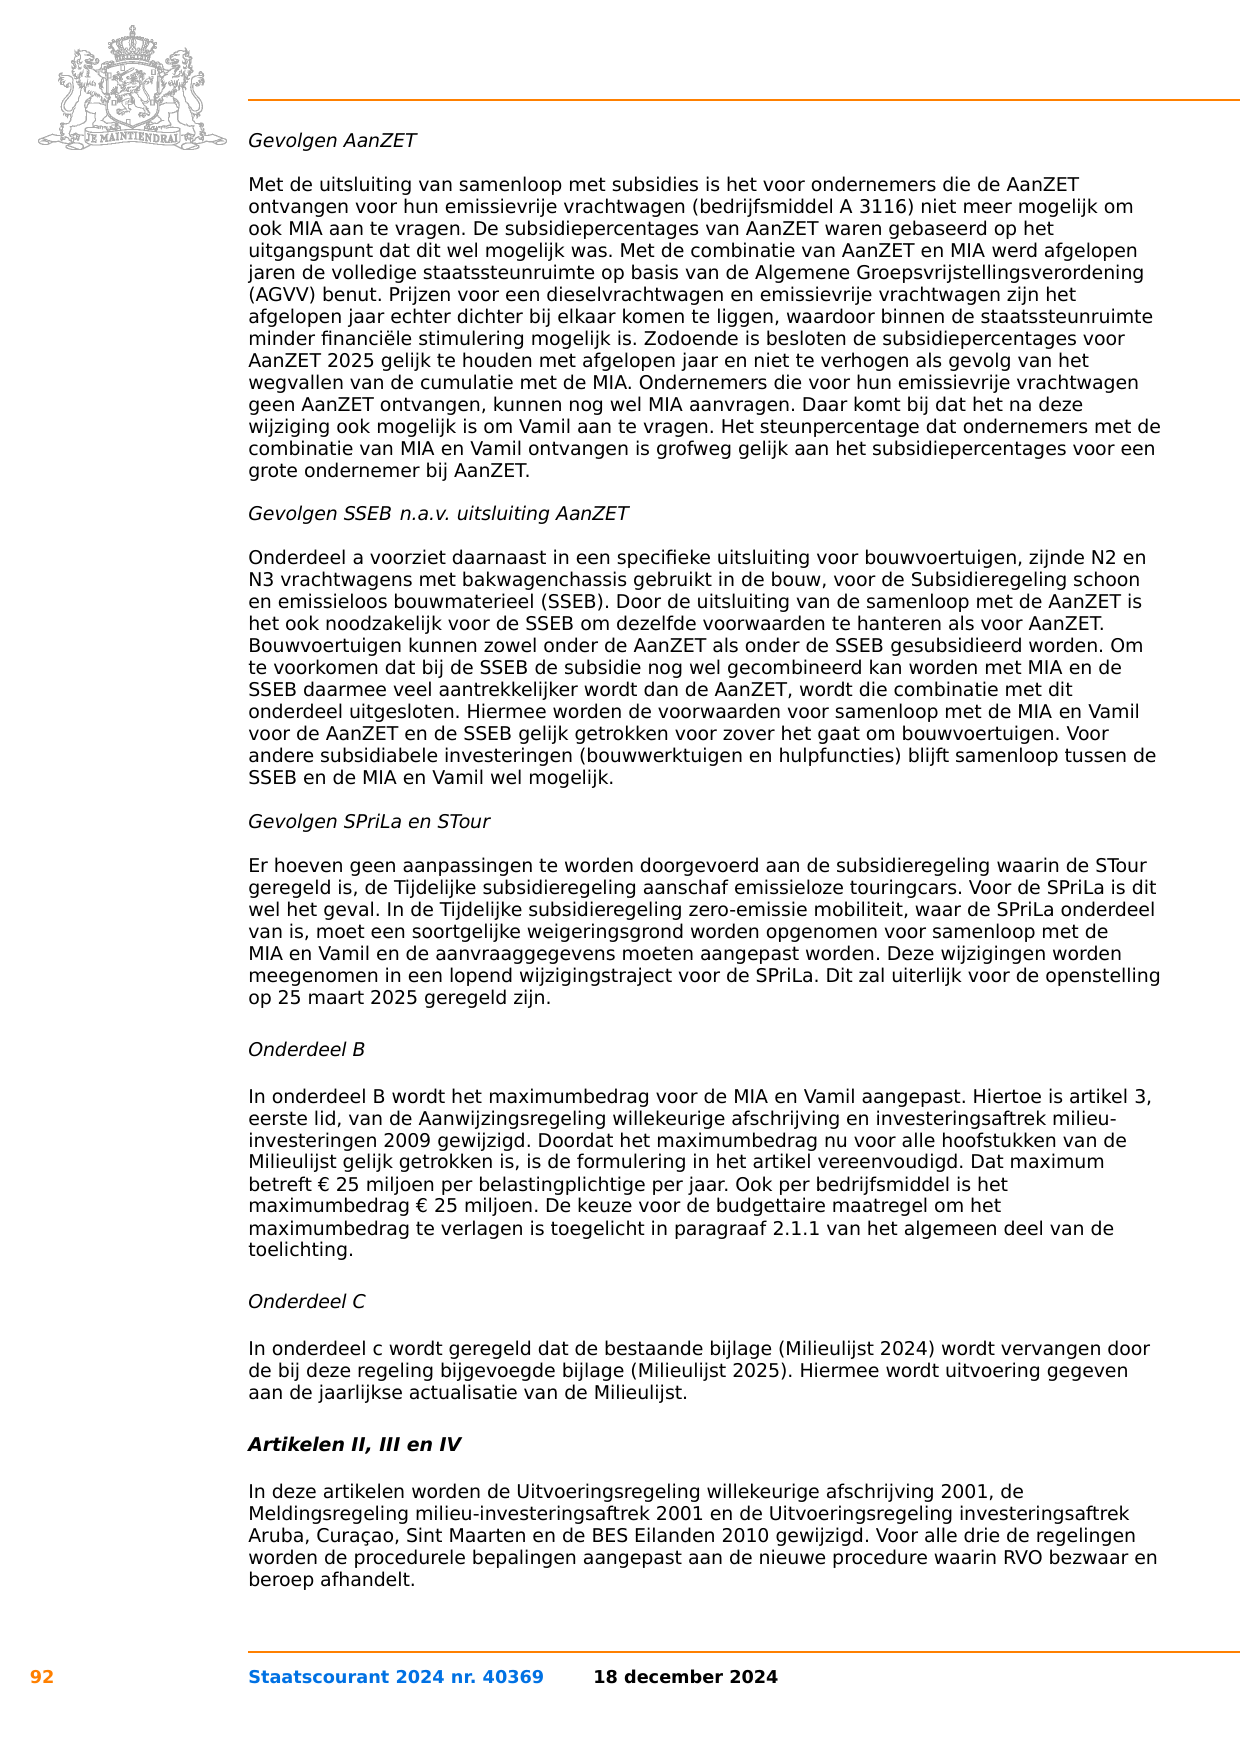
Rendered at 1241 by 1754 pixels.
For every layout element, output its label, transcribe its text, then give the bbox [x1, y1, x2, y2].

text Met de uitsluiting van samenloop met subsidies is het voor ondernemers die de AanZET ontvangen voor hun emissievrije vrachtwagen (bedrijfsmiddel A 3116) niet meer mogelijk om ook MIA aan te vragen. De subsidiepercentages van AanZET waren gebaseerd op het uitgangspunt dat dit wel mogelijk was. Met de combinatie van AanZET en MIA werd afgelopen jaren de volledige staatssteunruimte op basis van de Algemene Groepsvrijstellingsverordening (AGVV) benut. Prijzen voor een dieselvrachtwagen en emissievrije vrachtwagen zijn het afgelopen jaar echter dichter bij elkaar komen te liggen, waardoor binnen de staatssteunruimte minder financiële stimulering mogelijk is. Zodoende is besloten de subsidiepercentages voor AanZET 2025 gelijk te houden met afgelopen jaar en niet te verhogen als gevolg van het wegvallen van de cumulatie met de MIA. Ondernemers die voor hun emissievrije vrachtwagen geen AanZET ontvangen, kunnen nog wel MIA aanvragen. Daar komt bij dat het na deze wijziging ook mogelijk is om Vamil aan te vragen. Het steunpercentage dat ondernemers met de combinatie van MIA en Vamil ontvangen is grofweg gelijk aan het subsidiepercentages voor een grote ondernemer bij AanZET. [248, 174, 1163, 481]
text In deze artikelen worden de Uitvoeringsregeling willekeurige afschrijving 2001, de Meldingsregeling milieu-investeringsaftrek 2001 en de Uitvoeringsregeling investeringsaftrek Aruba, Curaçao, Sint Maarten en de BES Eilanden 2010 gewijzigd. Voor alle drie de regelingen worden de procedurele bepalingen aangepast aan de nieuwe procedure waarin RVO bezwaar en beroep afhandelt. [248, 1481, 1163, 1591]
subtitle Onderdeel C [248, 1291, 1163, 1313]
subtitle Onderdeel B [248, 1038, 1163, 1061]
picture [38, 25, 227, 150]
subtitle Gevolgen AanZET [248, 130, 1163, 152]
text In onderdeel c wordt geregeld dat de bestaande bijlage (Milieulijst 2024) wordt vervangen door de bij deze regeling bijgevoegde bijlage (Milieulijst 2025). Hiermee wordt uitvoering gegeven aan de jaarlijkse actualisatie van de Milieulijst. [248, 1338, 1163, 1404]
text Er hoeven geen aanpassingen te worden doorgevoerd aan de subsidieregeling waarin de STour geregeld is, de Tijdelijke subsidieregeling aanschaf emissieloze touringcars. Voor de SPriLa is dit wel het geval. In de Tijdelijke subsidieregeling zero-emissie mobiliteit, waar de SPriLa onderdeel van is, moet een soortgelijke weigeringsgrond worden opgenomen voor samenloop met de MIA en Vamil en de aanvraaggegevens moeten aangepast worden. Deze wijzigingen worden meegenomen in een lopend wijzigingstraject voor de SPriLa. Dit zal uiterlijk voor de openstelling op 25 maart 2025 geregeld zijn. [248, 855, 1163, 1008]
subtitle Gevolgen SPriLa en STour [248, 811, 1163, 833]
subtitle Artikelen II, III en IV [248, 1434, 1163, 1456]
subtitle Gevolgen SSEB n.a.v. uitsluiting AanZET [248, 503, 1163, 525]
text In onderdeel B wordt het maximumbedrag voor de MIA en Vamil aangepast. Hiertoe is artikel 3, eerste lid, van de Aanwijzingsregeling willekeurige afschrijving en investeringsaftrek milieu-investeringen 2009 gewijzigd. Doordat het maximumbedrag nu voor alle hoofstukken van de Milieulijst gelijk getrokken is, is de formulering in het artikel vereenvoudigd. Dat maximum betreft € 25 miljoen per belastingplichtige per jaar. Ook per bedrijfsmiddel is het maximumbedrag € 25 miljoen. De keuze voor de budgettaire maatregel om het maximumbedrag te verlagen is toegelicht in paragraaf 2.1.1 van het algemeen deel van de toelichting. [248, 1086, 1163, 1261]
text Onderdeel a voorziet daarnaast in een specifieke uitsluiting voor bouwvoertuigen, zijnde N2 en N3 vrachtwagens met bakwagenchassis gebruikt in de bouw, voor de Subsidieregeling schoon en emissieloos bouwmaterieel (SSEB). Door de uitsluiting van de samenloop met de AanZET is het ook noodzakelijk voor de SSEB om dezelfde voorwaarden te hanteren als voor AanZET. Bouwvoertuigen kunnen zowel onder de AanZET als onder de SSEB gesubsidieerd worden. Om te voorkomen dat bij de SSEB de subsidie nog wel gecombineerd kan worden met MIA en de SSEB daarmee veel aantrekkelijker wordt dan de AanZET, wordt die combinatie met dit onderdeel uitgesloten. Hiermee worden de voorwaarden voor samenloop met de MIA en Vamil voor de AanZET en de SSEB gelijk getrokken voor zover het gaat om bouwvoertuigen. Voor andere subsidiabele investeringen (bouwwerktuigen en hulpfuncties) blijft samenloop tussen de SSEB en de MIA en Vamil wel mogelijk. [248, 547, 1163, 789]
